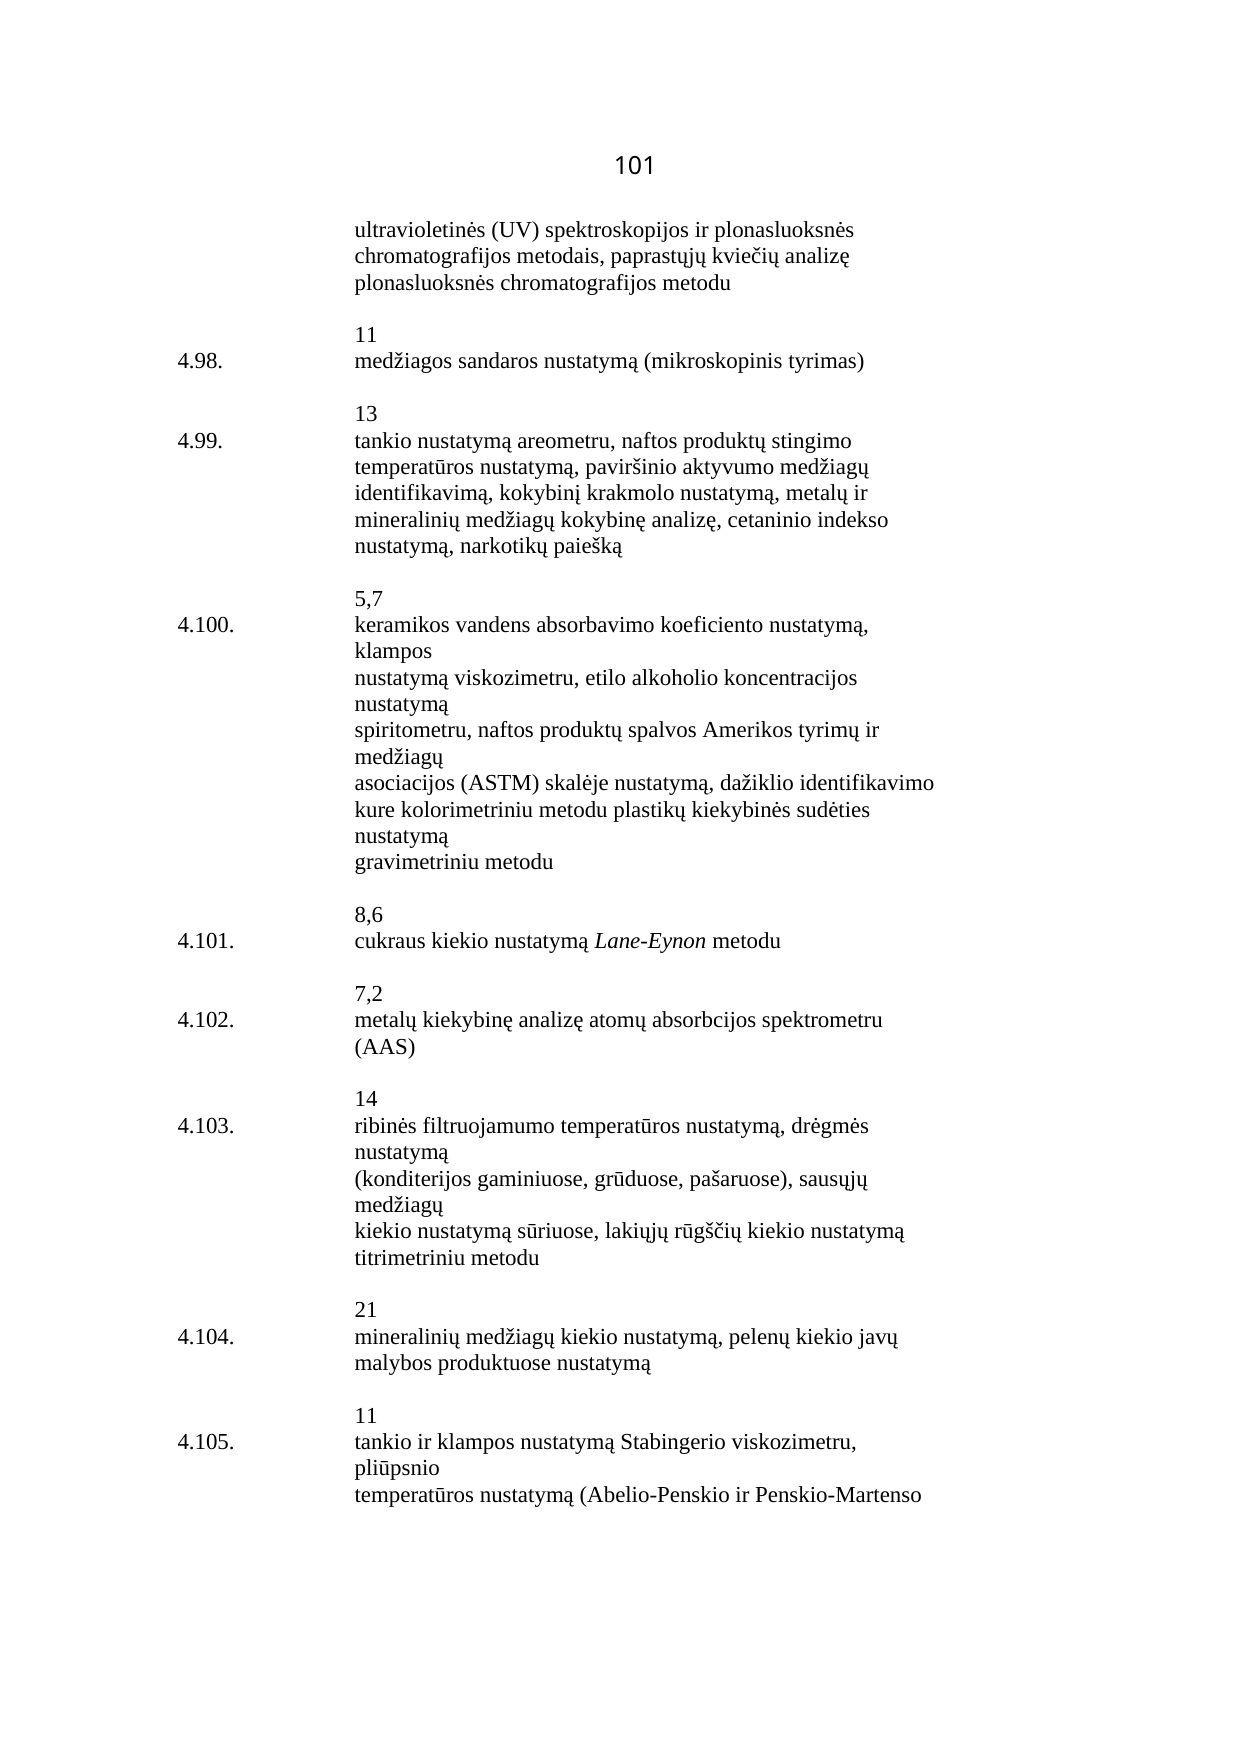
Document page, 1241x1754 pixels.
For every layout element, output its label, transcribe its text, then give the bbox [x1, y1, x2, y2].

text 4.103. ribinės filtruojamumo temperatūros nustatymą, drėgmės nustatymą [177, 1112, 945, 1164]
text nustatymą viskozimetru, etilo alkoholio koncentracijos nustatymą [354, 664, 945, 717]
text identifikavimą, kokybinį krakmolo nustatymą, metalų ir [354, 479, 945, 506]
text titrimetriniu metodu 21 [354, 1244, 945, 1323]
text 4.98. medžiagos sandaros nustatymą (mikroskopinis tyrimas) 13 [177, 348, 945, 427]
text nustatymą, narkotikų paiešką 5,7 [354, 532, 945, 611]
text mineralinių medžiagų kokybinę analizę, cetaninio indekso [354, 506, 945, 532]
text temperatūros nustatymą, paviršinio aktyvumo medžiagų [354, 453, 945, 479]
text 4.102. metalų kiekybinę analizę atomų absorbcijos spektrometru (AAS) 14 [177, 1006, 945, 1112]
text 4.99. tankio nustatymą areometru, naftos produktų stingimo [177, 427, 945, 453]
text 4.105. tankio ir klampos nustatymą Stabingerio viskozimetru, pliūpsnio [177, 1428, 945, 1481]
text asociacijos (ASTM) skalėje nustatymą, dažiklio identifikavimo [354, 769, 945, 796]
text malybos produktuose nustatymą 11 [354, 1349, 945, 1428]
text 4.100. keramikos vandens absorbavimo koeficiento nustatymą, klampos [177, 611, 945, 664]
text temperatūros nustatymą (Abelio-Penskio ir Penskio-Martenso [354, 1481, 945, 1507]
text gravimetriniu metodu 8,6 [354, 848, 945, 927]
text spiritometru, naftos produktų spalvos Amerikos tyrimų ir medžiagų [354, 717, 945, 769]
text kure kolorimetriniu metodu plastikų kiekybinės sudėties nustatymą [354, 796, 945, 848]
text ultravioletinės (UV) spektroskopijos ir plonasluoksnės [354, 216, 945, 242]
text 4.101. cukraus kiekio nustatymą Lane-Eynon metodu 7,2 [177, 927, 945, 1006]
text plonasluoksnės chromatografijos metodu 11 [354, 268, 945, 348]
text kiekio nustatymą sūriuose, lakiųjų rūgščių kiekio nustatymą [354, 1217, 945, 1244]
text (konditerijos gaminiuose, grūduose, pašaruose), sausųjų medžiagų [354, 1164, 945, 1217]
text 4.104. mineralinių medžiagų kiekio nustatymą, pelenų kiekio javų [177, 1323, 945, 1349]
text chromatografijos metodais, paprastųjų kviečių analizę [354, 242, 945, 268]
